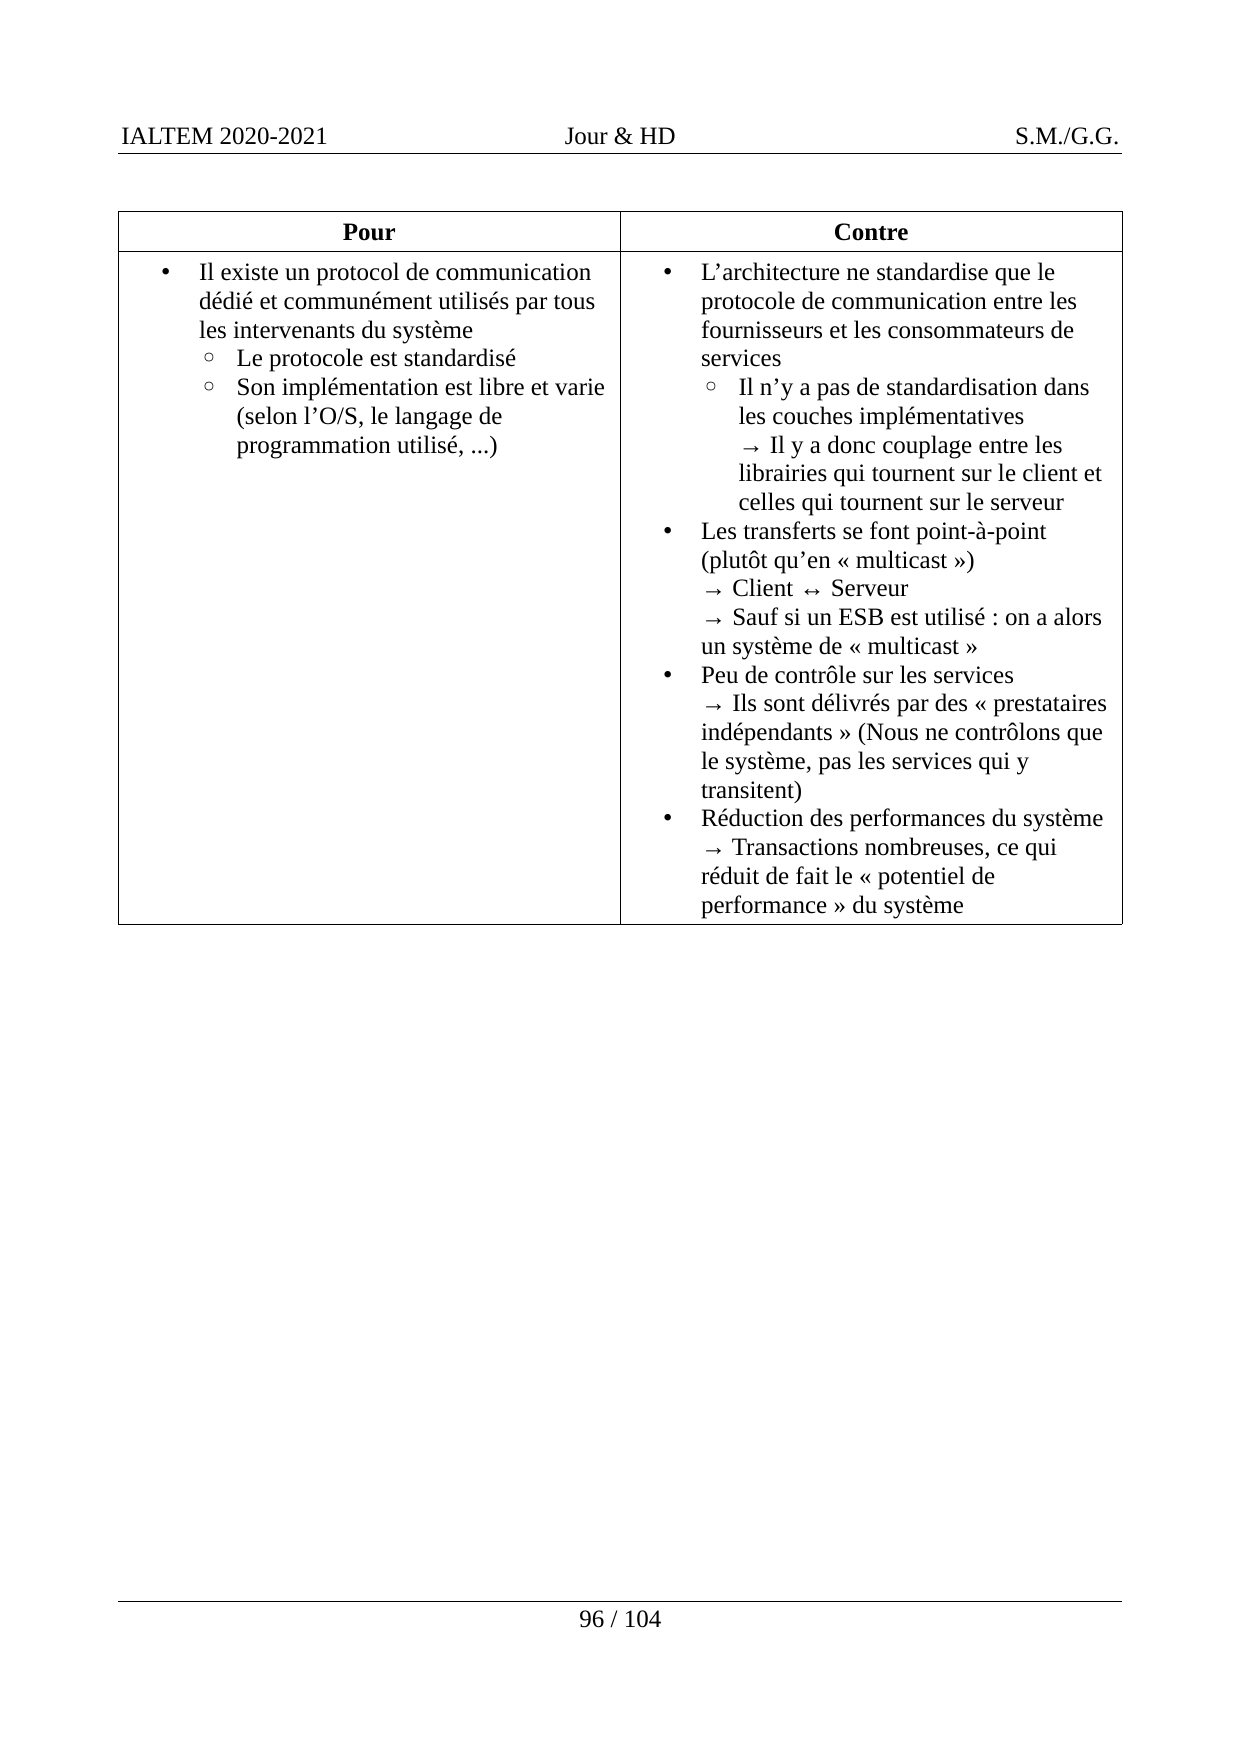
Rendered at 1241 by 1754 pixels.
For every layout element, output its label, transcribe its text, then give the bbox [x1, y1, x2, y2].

table_cell Il existe un protocol de communication dédié et communément utilisés par tous les intervenants du système Le protocole est standardisé Son implémentation est libre et varie (selon l’O/S, le langage de programmation utilisé, ...) [119, 252, 620, 924]
table_header Contre [621, 212, 1122, 251]
table_header Pour [119, 212, 620, 251]
table_cell L’architecture ne standardise que le protocole de communication entre les fournisseurs et les consommateurs de services Il n’y a pas de standardisation dans les couches implémentatives → Il y a donc couplage entre les librairies qui tournent sur le client et celles qui tournent sur le serveur Les transferts se font point-à-point (plutôt qu’en « multicast ») → Client ↔ Serveur → Sauf si un ESB est utilisé : on a alors un système de « multicast » Peu de contrôle sur les services → Ils sont délivrés par des « prestataires indépendants » (Nous ne contrôlons que le système, pas les services qui y transitent) Réduction des performances du système → Transactions nombreuses, ce qui réduit de fait le « potentiel de performance » du système [621, 252, 1122, 924]
